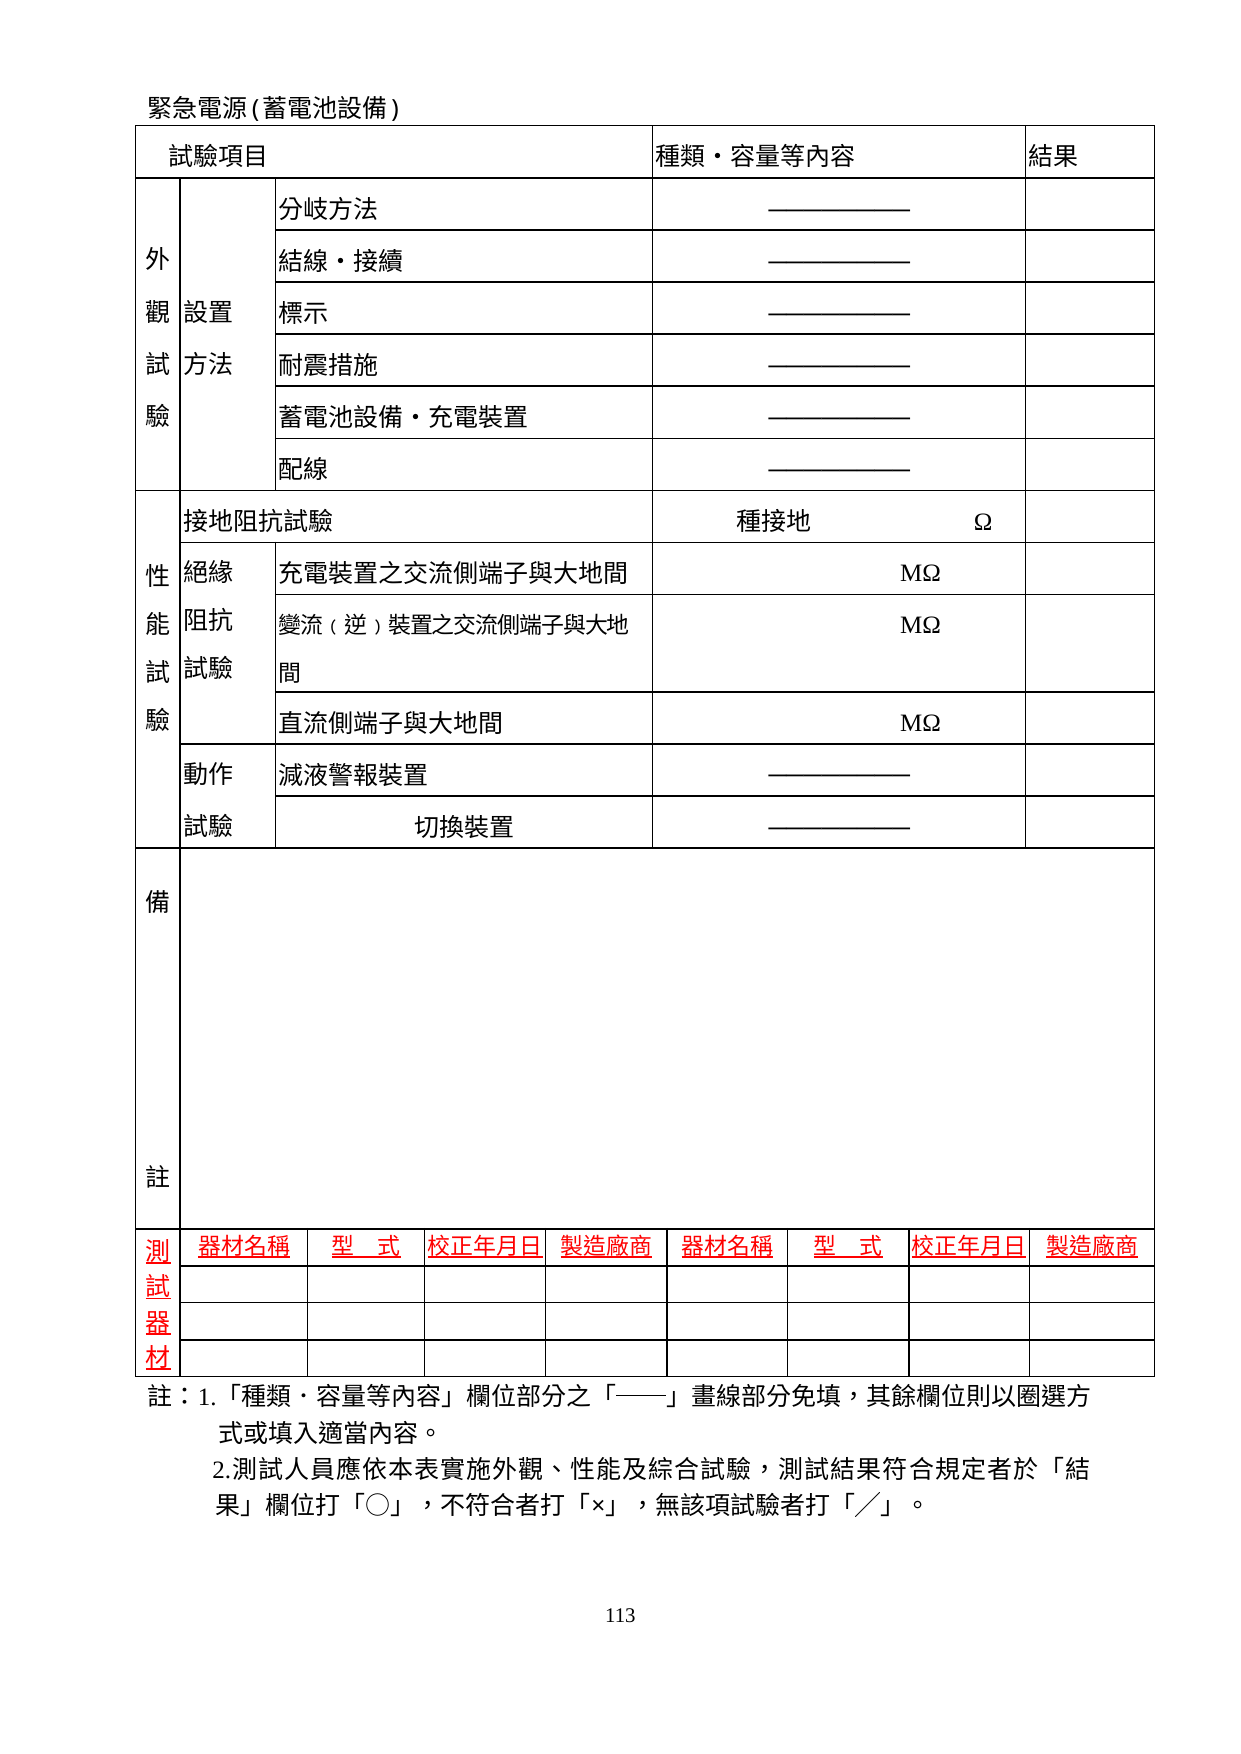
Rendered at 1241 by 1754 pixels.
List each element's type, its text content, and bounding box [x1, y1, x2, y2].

table_cell [181, 1267, 307, 1302]
table_cell [1026, 439, 1154, 489]
table_cell [546, 1303, 666, 1339]
table_cell 直流側端子與大地間 [276, 693, 652, 743]
table_cell 製造廠商 [546, 1230, 666, 1265]
table_cell 耐震措施 [276, 335, 652, 385]
table_cell [668, 1341, 787, 1376]
table_cell 觀 [136, 281, 179, 333]
table_cell 變流﹙逆﹚裝置之交流側端子與大地間 [276, 595, 652, 691]
table_cell [788, 1267, 908, 1302]
table_cell ──────── [653, 439, 1025, 489]
table_cell 種接地 Ω [653, 491, 1025, 542]
table_cell [1026, 543, 1154, 594]
table_cell [1026, 231, 1154, 281]
table_cell [308, 1341, 424, 1376]
table_cell [308, 1303, 424, 1339]
table_cell [668, 1303, 787, 1339]
table_cell [181, 438, 275, 489]
table_cell [546, 1341, 666, 1376]
table_cell [1026, 595, 1154, 691]
table_cell 分岐方法 [276, 179, 652, 229]
table_cell ──────── [653, 745, 1025, 795]
table_cell 方法 [181, 333, 275, 385]
table_cell [181, 1341, 307, 1376]
table_cell 切換裝置 [276, 797, 652, 847]
table_cell 減液警報裝置 [276, 745, 652, 795]
table_cell 充電裝置之交流側端子與大地間 [276, 543, 652, 594]
table_cell 試驗 [181, 795, 275, 847]
table_cell MΩ [653, 595, 1025, 691]
table_cell [308, 1267, 424, 1302]
table_cell [136, 795, 179, 847]
table_cell [181, 385, 275, 437]
table_cell 配線 [276, 439, 652, 489]
table_cell MΩ [653, 693, 1025, 743]
table_cell [136, 179, 179, 229]
table_cell [181, 179, 275, 229]
table_cell 動作 [181, 745, 275, 795]
table_cell 標示 [276, 283, 652, 333]
table_cell [1026, 745, 1154, 795]
table_cell [181, 229, 275, 281]
table_cell [1026, 387, 1154, 437]
table_cell [1030, 1303, 1154, 1339]
table_cell 接地阻抗試驗 [181, 491, 652, 542]
table_header 種類‧容量等內容 [653, 126, 1025, 177]
table_cell ──────── [653, 335, 1025, 385]
table_cell [425, 1267, 545, 1302]
table_cell [910, 1303, 1029, 1339]
table_cell [1026, 335, 1154, 385]
table_cell MΩ [653, 543, 1025, 594]
table_cell [788, 1303, 908, 1339]
table_cell [1026, 179, 1154, 229]
table_cell 設置 [181, 281, 275, 333]
table_cell ──────── [653, 387, 1025, 437]
table_cell [546, 1267, 666, 1302]
table_cell [1026, 283, 1154, 333]
table_cell [1030, 1341, 1154, 1376]
table_cell [1026, 797, 1154, 847]
text 註：1.「種類．容量等內容」欄位部分之「──」畫線部分免填，其餘欄位則以圈選方式或填入適當內容。 [148, 1377, 1092, 1449]
table_cell [136, 438, 179, 489]
table_cell 結線‧接續 [276, 231, 652, 281]
table_cell [425, 1341, 545, 1376]
table_cell ──────── [653, 179, 1025, 229]
table_cell 校正年月日 [425, 1230, 545, 1265]
table_cell 備 註 [136, 849, 179, 1228]
table_cell [1030, 1267, 1154, 1302]
table_cell 型 式 [308, 1230, 424, 1265]
table_cell 型 式 [788, 1230, 908, 1265]
table_cell [1026, 693, 1154, 743]
table_cell ──────── [653, 283, 1025, 333]
table_cell 驗 [136, 385, 179, 437]
table_cell 蓄電池設備‧充電裝置 [276, 387, 652, 437]
table_cell ──────── [653, 231, 1025, 281]
table_cell [910, 1341, 1029, 1376]
table_cell 製造廠商 [1030, 1230, 1154, 1265]
table_cell [1026, 491, 1154, 542]
table_header 結果 [1026, 126, 1154, 177]
table_cell 測試 器 材 [136, 1230, 179, 1376]
table_cell ──────── [653, 797, 1025, 847]
table_cell 器材名稱 [668, 1230, 787, 1265]
table_cell [788, 1341, 908, 1376]
table_cell 性 能 試 驗 [136, 491, 179, 795]
table_cell [425, 1303, 545, 1339]
table_cell [910, 1267, 1029, 1302]
table_header 試驗項目 [136, 126, 652, 177]
table_cell 器材名稱 [181, 1230, 307, 1265]
table_cell 外 [136, 229, 179, 281]
text 緊急電源(蓄電池設備) [148, 89, 1092, 125]
table_cell 絕緣 阻抗 試驗 [181, 543, 275, 743]
text 2.測試人員應依本表實施外觀、性能及綜合試驗，測試結果符合規定者於「結果」欄位打「○」，不符合者打「×」，無該項試驗者打「╱」。 [148, 1449, 1092, 1522]
table_cell [181, 1303, 307, 1339]
table_cell [181, 849, 1154, 1228]
table_cell 校正年月日 [910, 1230, 1029, 1265]
table_cell [668, 1267, 787, 1302]
table_cell 試 [136, 333, 179, 385]
